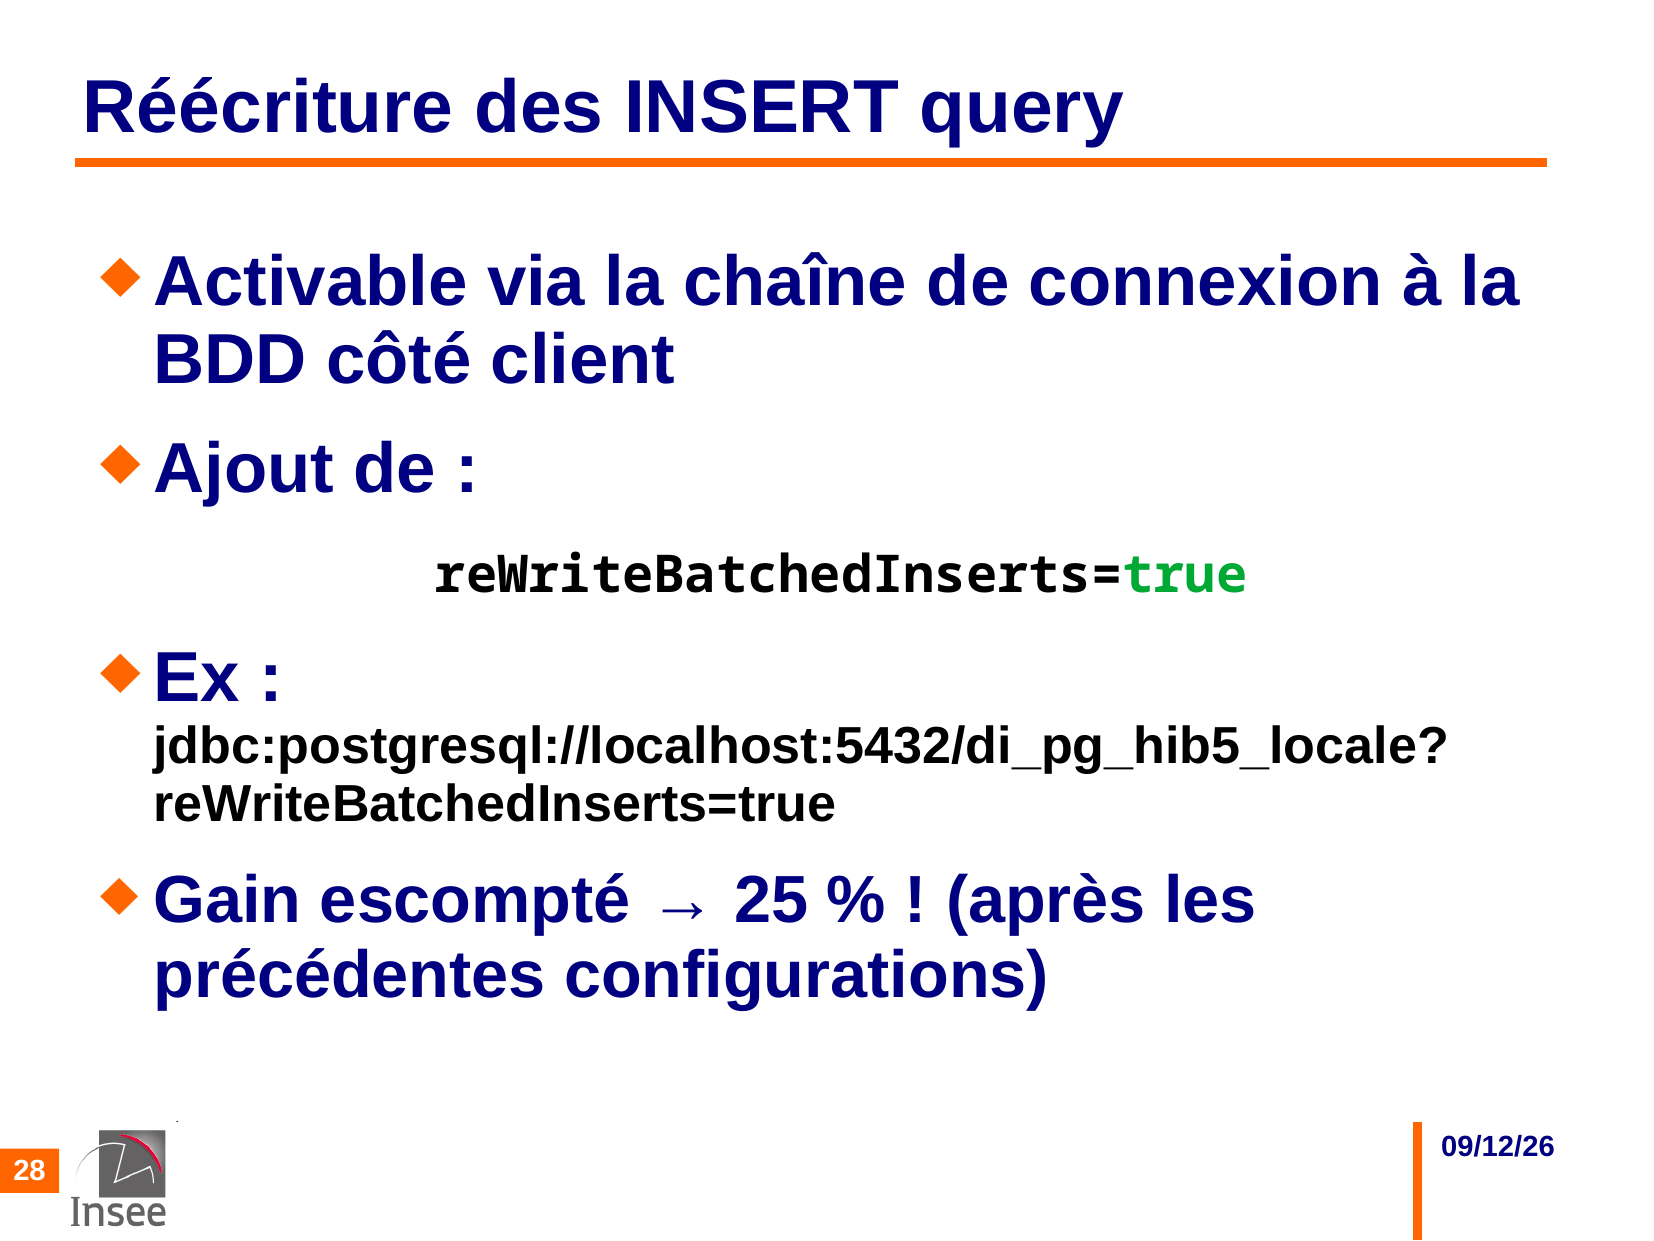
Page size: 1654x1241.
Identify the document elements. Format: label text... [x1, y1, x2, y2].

picture [62, 1121, 178, 1241]
list Activable via la chaîne de connexion à la BDD côté client Ajout de : reWriteBatchedInserts=true Ex : jdbc:postgresql://localhost:5432/di_pg_hib5_locale?reWriteBatchedInserts=true Gain escompté → 25 % ! (après les précédentes configurations) [82, 136, 1571, 1087]
title Réécriture des INSERT query [82, 49, 1619, 163]
